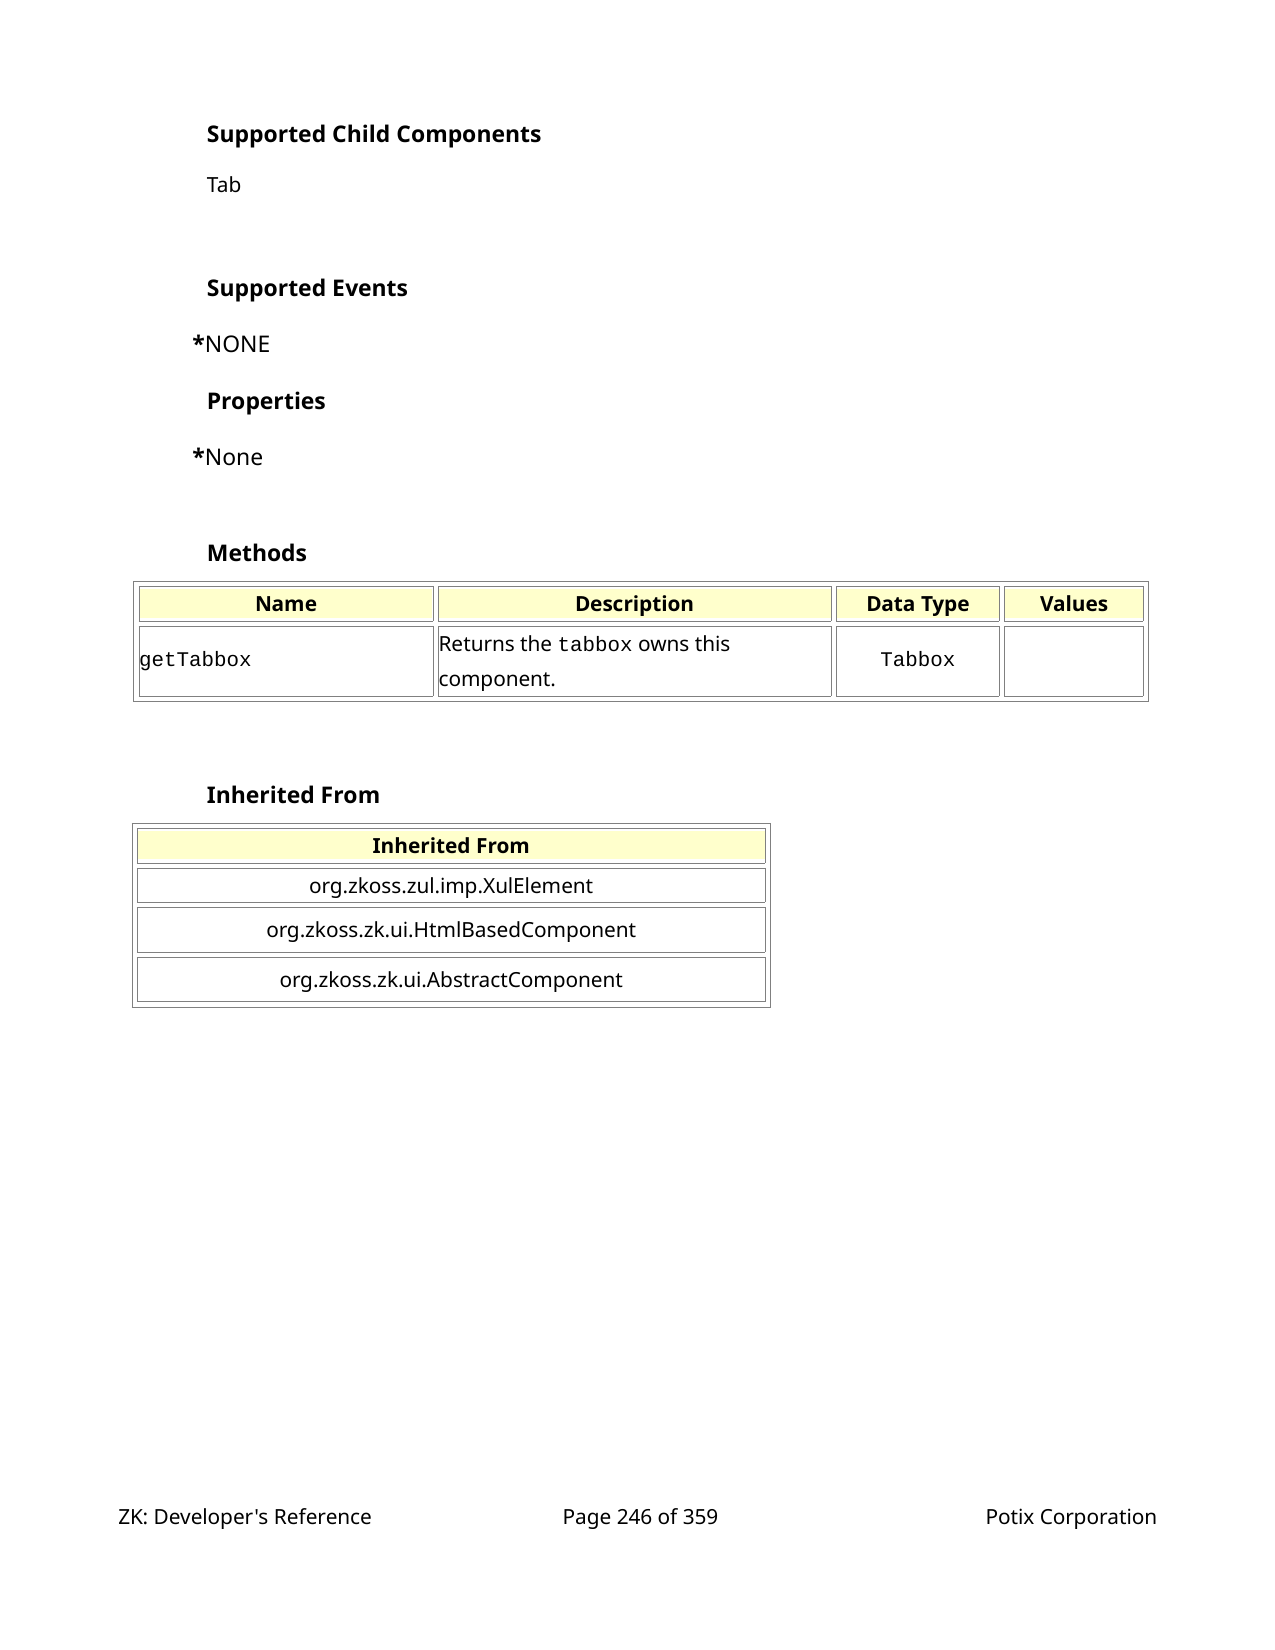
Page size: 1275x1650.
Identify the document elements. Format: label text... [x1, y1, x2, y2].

table_cell [1005, 627, 1143, 696]
text Tab [207, 170, 1157, 198]
table_header Name [136, 582, 435, 621]
subtitle Methods [207, 537, 1157, 568]
subtitle Supported Events [207, 272, 1157, 303]
text *None [118, 441, 1157, 472]
table_cell Returns the tabbox owns this component. [435, 621, 833, 696]
table_cell Tabbox [834, 621, 1002, 696]
subtitle Supported Child Components [207, 118, 1157, 149]
table_header Data Type [834, 582, 1002, 621]
subtitle Properties [207, 384, 1157, 416]
table_cell org.zkoss.zk.ui.HtmlBasedComponent [134, 902, 768, 952]
table_header Inherited From [134, 824, 768, 862]
table_header Values [1002, 582, 1146, 621]
text *NONE [118, 328, 1157, 359]
subtitle Inherited From [207, 779, 1157, 810]
table_header Description [435, 582, 833, 621]
table_cell [1002, 621, 1146, 696]
table_cell getTabbox [136, 621, 435, 696]
table_cell org.zkoss.zul.imp.XulElement [134, 863, 768, 902]
table_cell org.zkoss.zk.ui.AbstractComponent [134, 952, 768, 1001]
